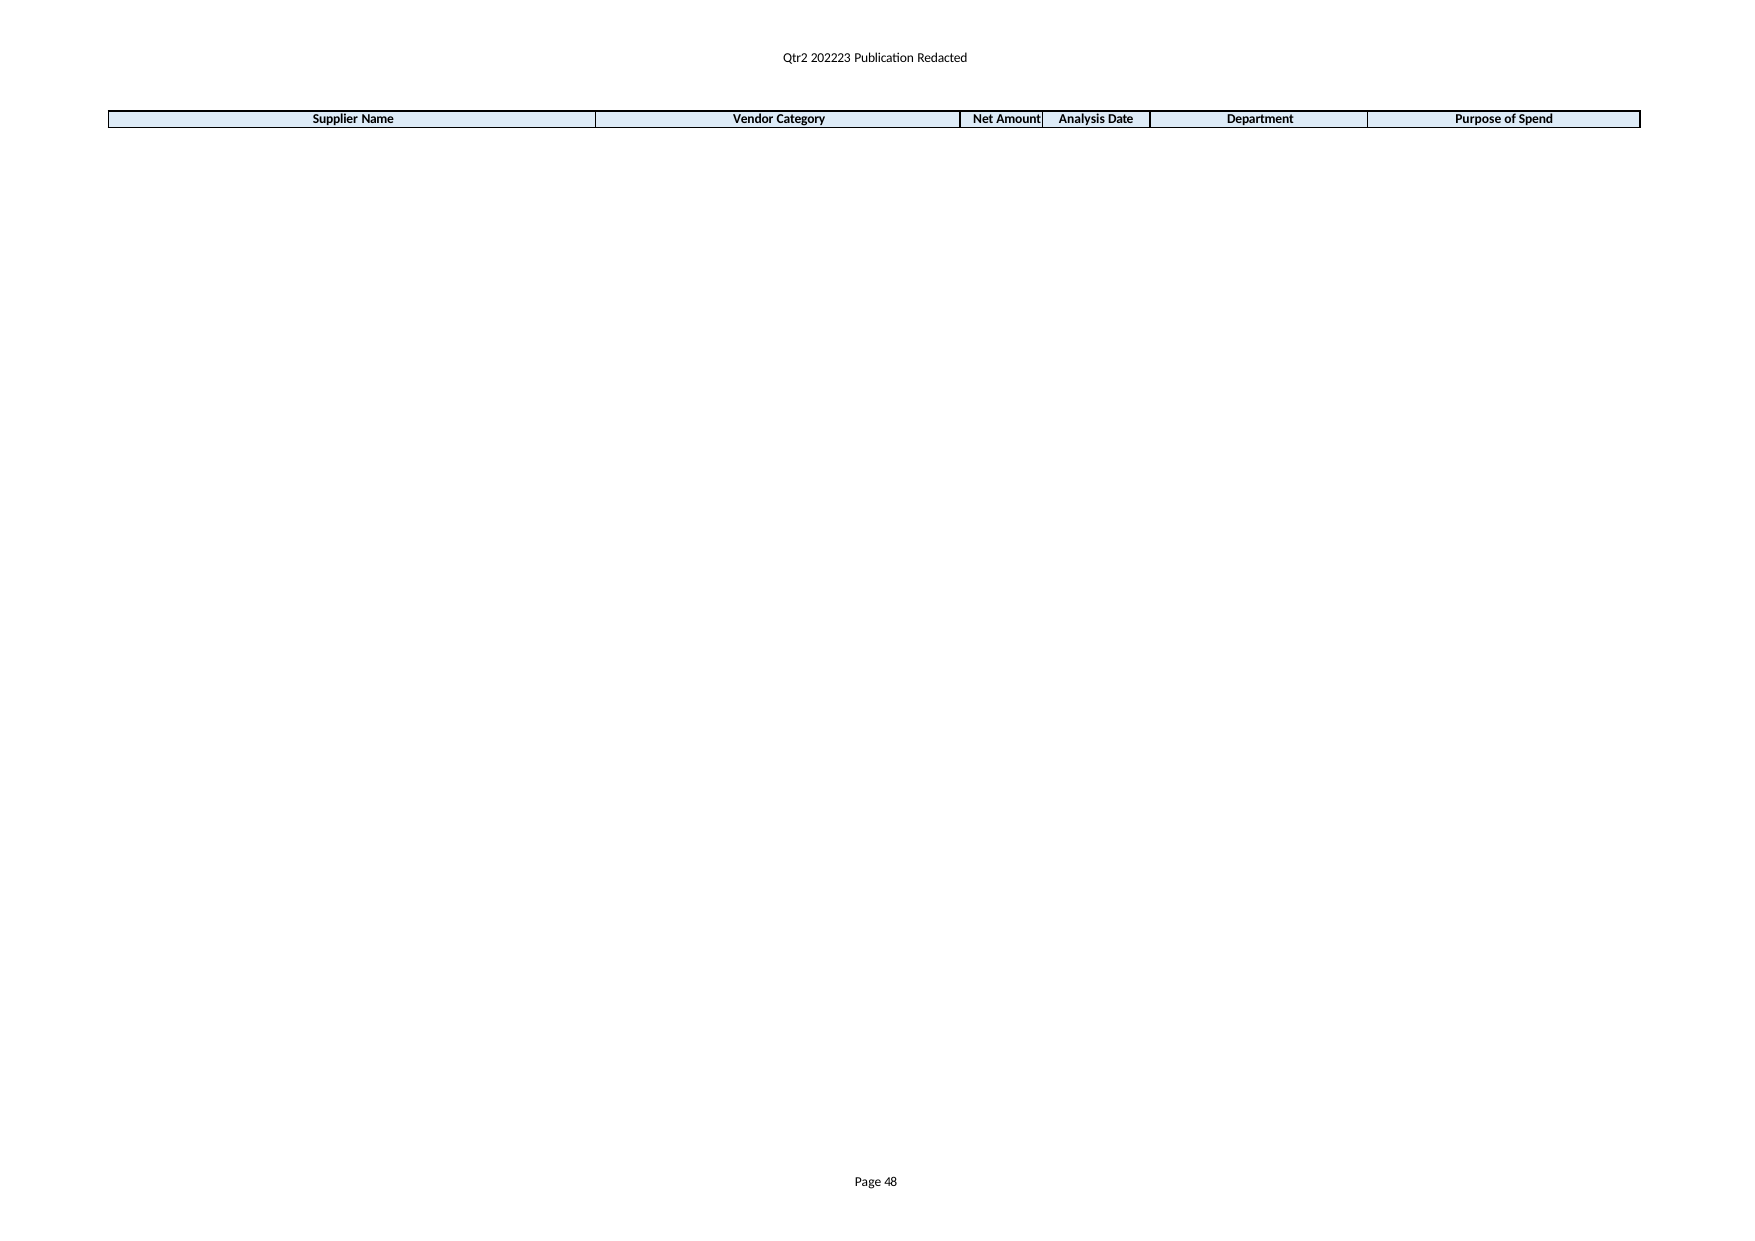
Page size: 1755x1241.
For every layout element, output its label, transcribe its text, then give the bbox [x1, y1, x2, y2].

table_header Department [1151, 112, 1367, 127]
table_header Purpose of Spend [1368, 112, 1639, 127]
table_header Analysis Date [1043, 112, 1149, 127]
table_header Vendor Category [596, 112, 959, 127]
table_header Net Amount [961, 112, 1042, 127]
table_header Supplier Name [109, 112, 595, 127]
